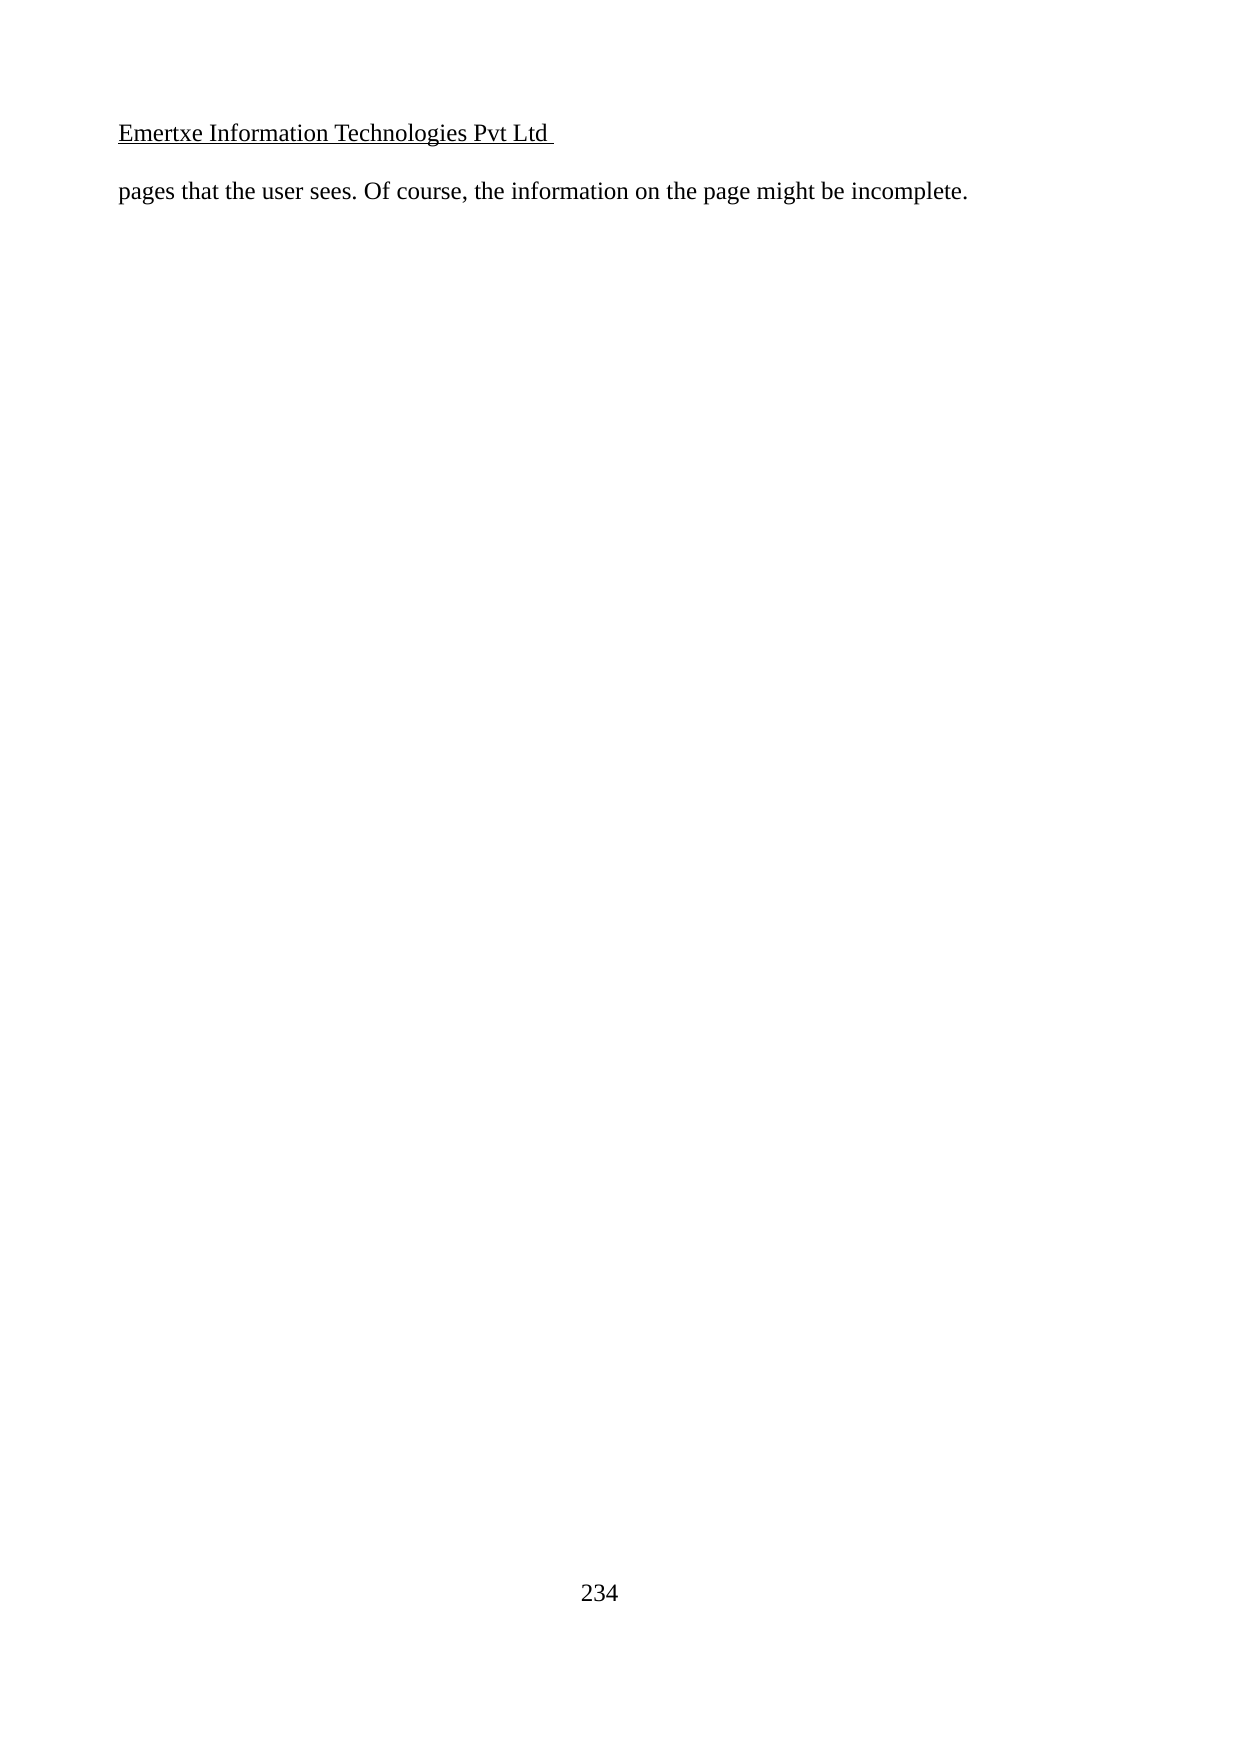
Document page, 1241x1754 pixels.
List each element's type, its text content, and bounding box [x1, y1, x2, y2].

text pages that the user sees. Of course, the information on the page might be incomplete. [118, 176, 1122, 205]
